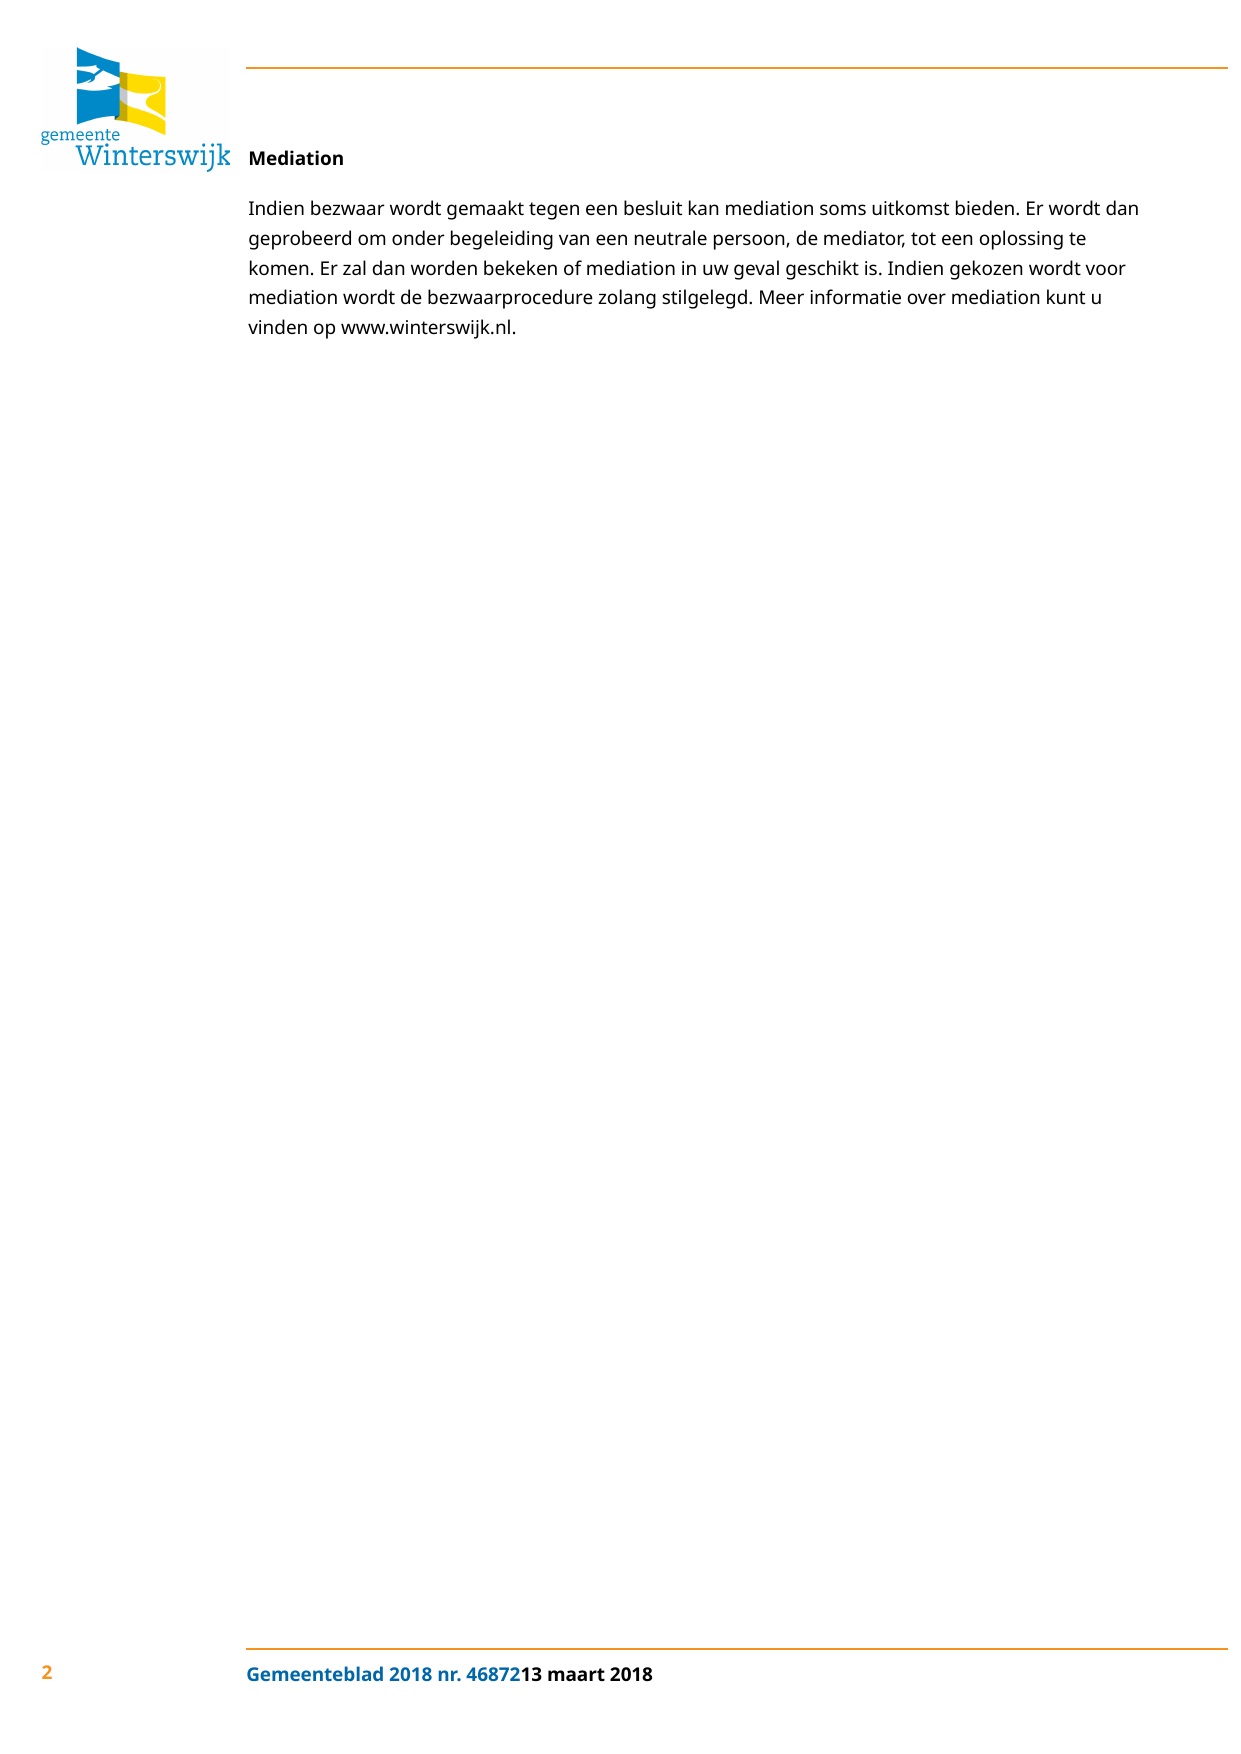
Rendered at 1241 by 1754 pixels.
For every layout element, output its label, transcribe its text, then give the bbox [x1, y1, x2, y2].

picture [225, 153, 231, 162]
picture [41, 47, 231, 172]
text Indien bezwaar wordt gemaakt tegen een besluit kan mediation soms uitkomst bieden. Er wordt dan geprobeerd om onder begeleiding van een neutrale persoon, de mediator, tot een oplossing te komen. Er zal dan worden bekeken of mediation in uw geval geschikt is. Indien gekozen wordt voor mediation wordt de bezwaarprocedure zolang stilgelegd. Meer informatie over mediation kunt u vinden op www.winterswijk.nl. [248, 196, 1152, 340]
text Mediation [248, 145, 1152, 171]
